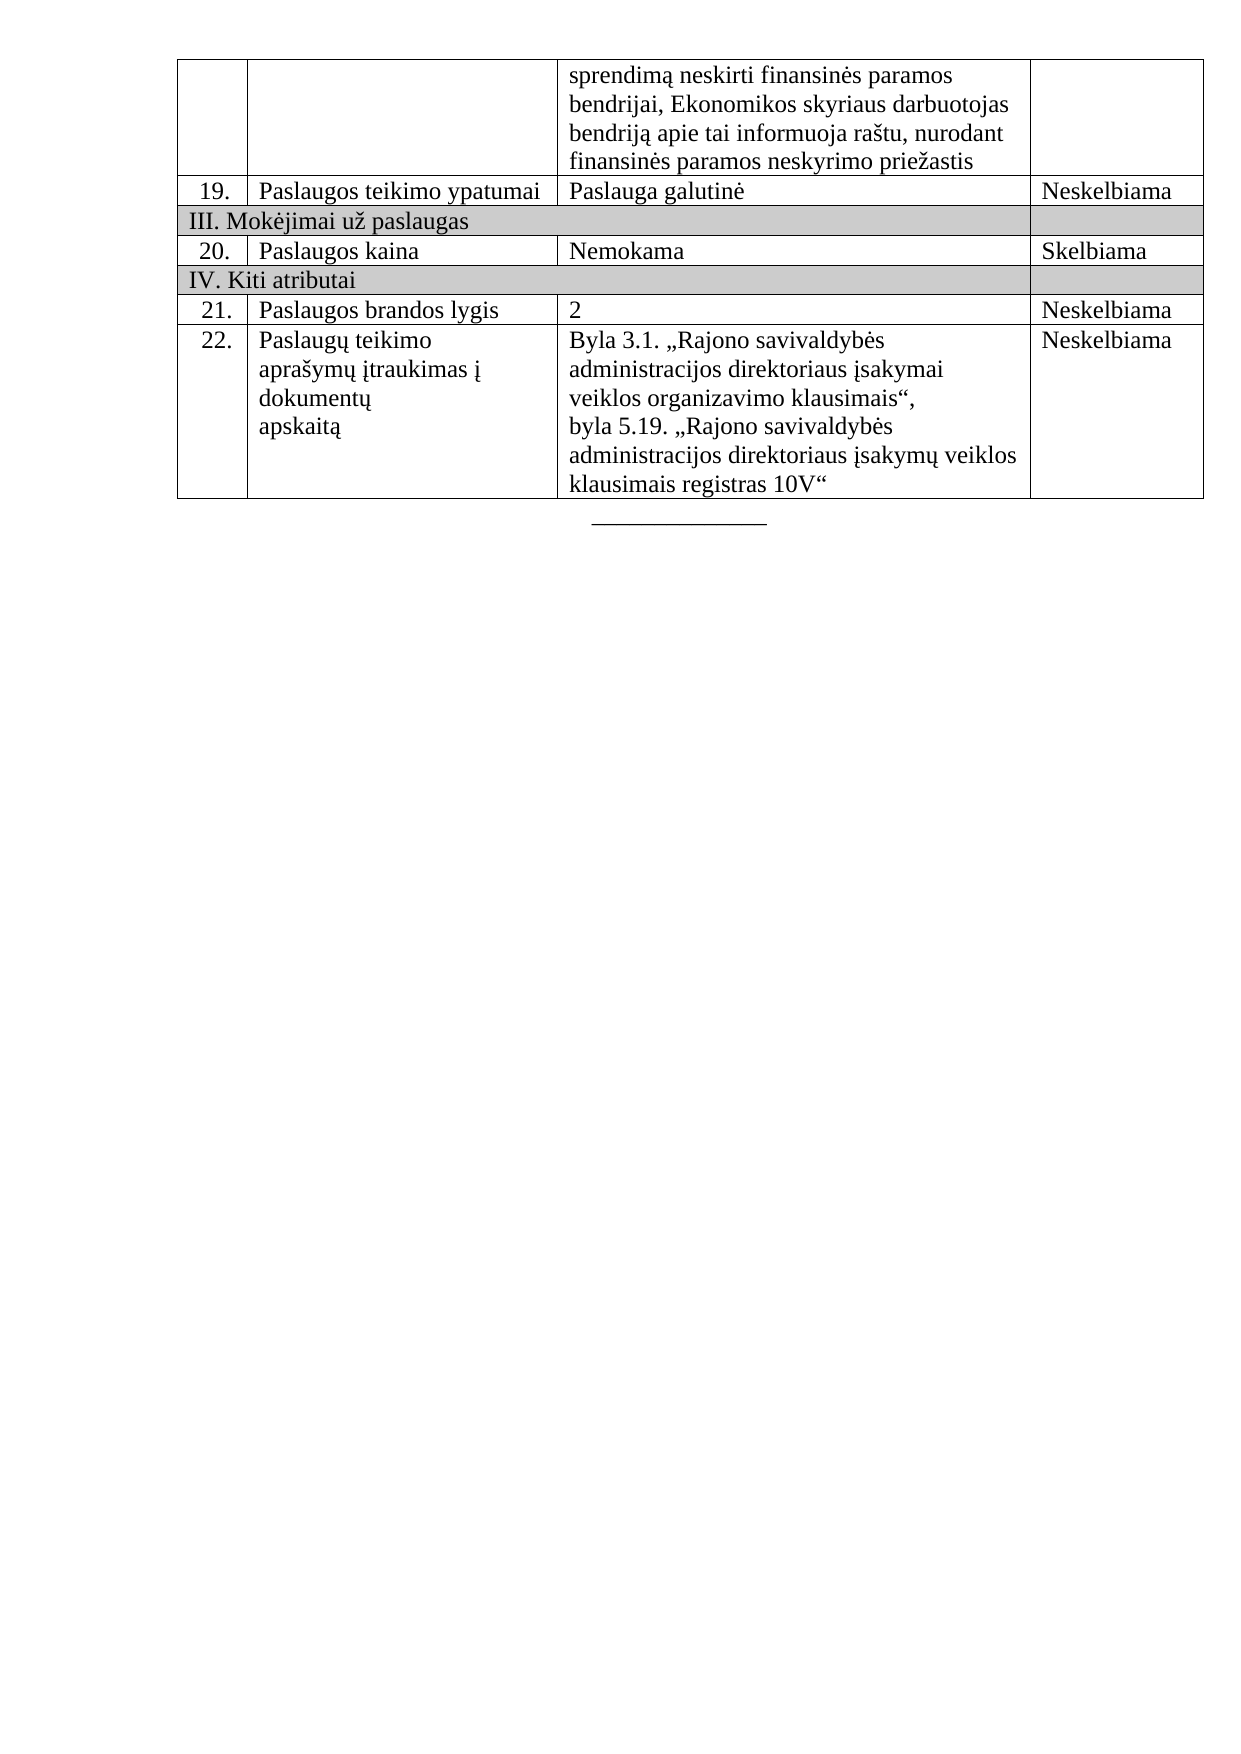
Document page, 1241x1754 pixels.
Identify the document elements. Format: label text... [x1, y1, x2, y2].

table_cell Neskelbiama [1031, 325, 1203, 498]
table_cell Paslauga galutinė [558, 176, 1030, 205]
table_cell [1031, 266, 1203, 294]
table_cell [178, 60, 247, 175]
table_cell 20. [178, 236, 247, 264]
text ______________ [177, 499, 1181, 527]
table_cell Neskelbiama [1031, 176, 1203, 205]
table_cell Nemokama [558, 236, 1030, 264]
table_cell III. Mokėjimai už paslaugas [178, 206, 1030, 235]
table_cell Byla 3.1. „Rajono savivaldybės administracijos direktoriaus įsakymai veiklos organizavimo klausimais“, byla 5.19. „Rajono savivaldybės administracijos direktoriaus įsakymų veiklos klausimais registras 10V“ [558, 325, 1030, 498]
table_cell sprendimą neskirti finansinės paramos bendrijai, Ekonomikos skyriaus darbuotojas bendriją apie tai informuoja raštu, nurodant finansinės paramos neskyrimo priežastis [558, 60, 1030, 175]
table_cell Paslaugų teikimo aprašymų įtraukimas į dokumentų apskaitą [248, 325, 557, 498]
table_cell Paslaugos kaina [248, 236, 557, 264]
table_cell [1031, 206, 1203, 235]
table_cell 22. [178, 325, 247, 498]
table_cell 2 [558, 295, 1030, 324]
table_cell 19. [178, 176, 247, 205]
table_cell IV. Kiti atributai [178, 266, 1030, 294]
table_cell Skelbiama [1031, 236, 1203, 264]
table_cell Paslaugos brandos lygis [248, 295, 557, 324]
table_cell [248, 60, 557, 175]
table_cell Paslaugos teikimo ypatumai [248, 176, 557, 205]
table_cell Neskelbiama [1031, 295, 1203, 324]
table_cell 21. [178, 295, 247, 324]
table_cell [1031, 60, 1203, 175]
